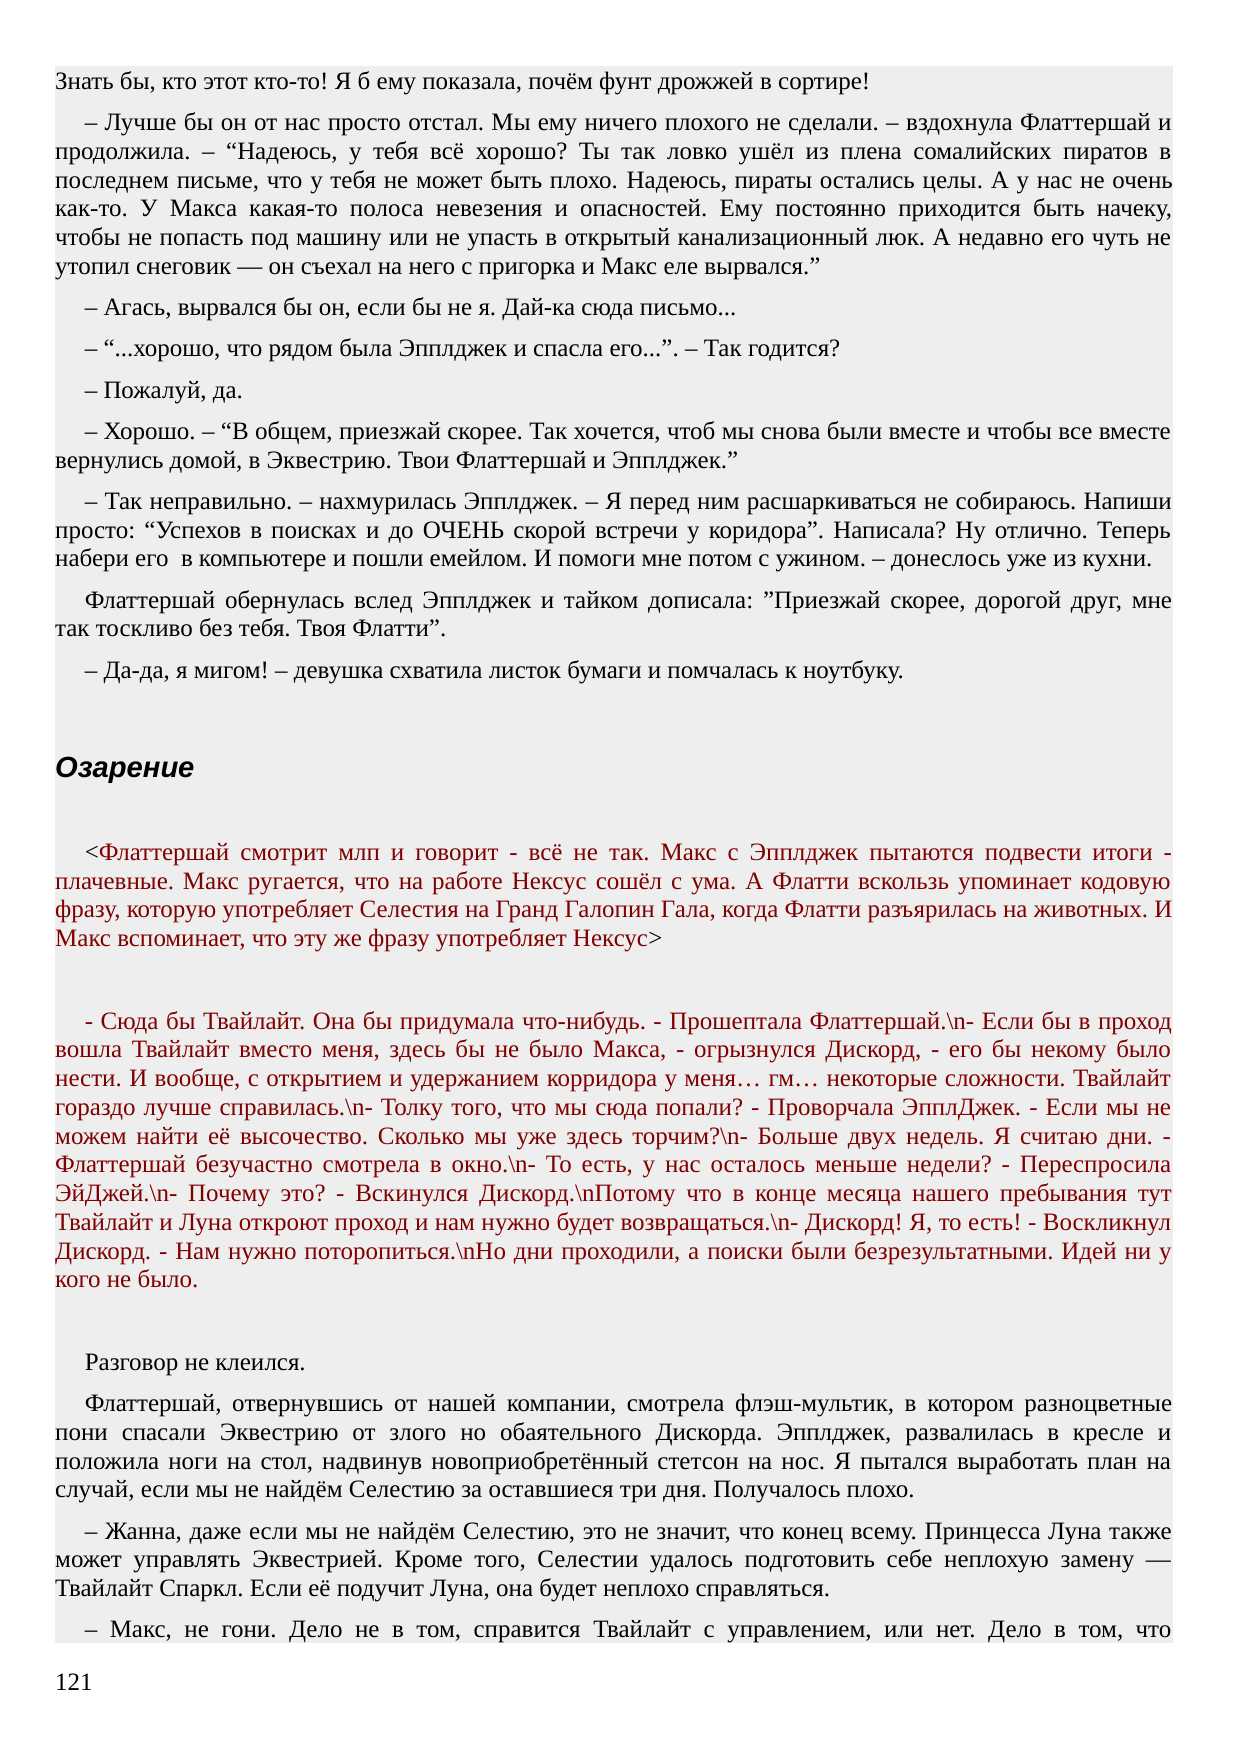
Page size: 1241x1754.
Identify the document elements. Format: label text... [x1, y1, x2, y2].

text Флаттершай обернулась вслед Эпплджек и тайком дописала: ”Приезжай скорее, дорогой друг, мне так тоскливо без тебя. Твоя Флатти”. [55, 585, 1173, 642]
text – “...хорошо, что рядом была Эпплджек и спасла его...”. – Так годится? [55, 333, 1173, 362]
text Флаттершай, отвернувшись от нашей компании, смотрела флэш-мультик, в котором разноцветные пони спасали Эквестрию от злого но обаятельного Дискорда. Эпплджек, развалилась в кресле и положила ноги на стол, надвинув новоприобретённый стетсон на нос. Я пытался выработать план на случай, если мы не найдём Селестию за оставшиеся три дня. Получалось плохо. [55, 1388, 1173, 1503]
subtitle Озарение [55, 750, 1173, 783]
text – Пожалуй, да. [55, 375, 1173, 403]
text – Агась, вырвался бы он, если бы не я. Дай-ка сюда письмо... [55, 292, 1173, 321]
text Разговор не клеился. [55, 1347, 1173, 1376]
text – Да-да, я мигом! – девушка схватила листок бумаги и помчалась к ноутбуку. [55, 655, 1173, 683]
text - Сюда бы Твайлайт. Она бы придумала что-нибудь. - Прошептала Флаттершай.\n- Если бы в проход вошла Твайлайт вместо меня, здесь бы не было Макса, - огрызнулся Дискорд, - его бы некому было нести. И вообще, с открытием и удержанием корридора у меня… гм… некоторые сложности. Твайлайт гораздо лучше справилась.\n- Толку того, что мы сюда попали? - Проворчала ЭпплДжек. - Если мы не можем найти её высочество. Сколько мы уже здесь торчим?\n- Больше двух недель. Я считаю дни. - Флаттершай безучастно смотрела в окно.\n- То есть, у нас осталось меньше недели? - Переспросила ЭйДжей.\n- Почему это? - Вскинулся Дискорд.\nПотому что в конце месяца нашего пребывания тут Твайлайт и Луна откроют проход и нам нужно будет возвращаться.\n- Дискорд! Я, то есть! - Воскликнул Дискорд. - Нам нужно поторопиться.\nНо дни проходили, а поиски были безрезультатными. Идей ни у кого не было. [55, 1006, 1173, 1293]
text – Так неправильно. – нахмурилась Эпплджек. – Я перед ним расшаркиваться не собираюсь. Напиши просто: “Успехов в поисках и до ОЧЕНЬ скорой встречи у коридора”. Написала? Ну отлично. Теперь набери его в компьютере и пошли емейлом. И помоги мне потом с ужином. – донеслось уже из кухни. [55, 486, 1173, 572]
text – Хорошо. – “В общем, приезжай скорее. Так хочется, чтоб мы снова были вместе и чтобы все вместе вернулись домой, в Эквестрию. Твои Флаттершай и Эпплджек.” [55, 416, 1173, 473]
text – Лучше бы он от нас просто отстал. Мы ему ничего плохого не сделали. – вздохнула Флаттершай и продолжила. – “Надеюсь, у тебя всё хорошо? Ты так ловко ушёл из плена сомалийских пиратов в последнем письме, что у тебя не может быть плохо. Надеюсь, пираты остались целы. А у нас не очень как-то. У Макса какая-то полоса невезения и опасностей. Ему постоянно приходится быть начеку, чтобы не попасть под машину или не упасть в открытый канализационный люк. А недавно его чуть не утопил снеговик — он съехал на него с пригорка и Макс еле вырвался.” [55, 107, 1173, 280]
text – Жанна, даже если мы не найдём Селестию, это не значит, что конец всему. Принцесса Луна также может управлять Эквестрией. Кроме того, Селестии удалось подготовить себе неплохую замену — Твайлайт Спаркл. Если её подучит Луна, она будет неплохо справляться. [55, 1516, 1173, 1602]
text <Флаттершай смотрит млп и говорит - всё не так. Макс с Эпплджек пытаются подвести итоги - плачевные. Макс ругается, что на работе Нексус сошёл с ума. А Флатти вскользь упоминает кодовую фразу, которую употребляет Селестия на Гранд Галопин Гала, когда Флатти разъярилась на животных. И Макс вспоминает, что эту же фразу употребляет Нексус> [55, 837, 1173, 952]
text Знать бы, кто этот кто-то! Я б ему показала, почём фунт дрожжей в сортире! [55, 66, 1173, 95]
text – Макс, не гони. Дело не в том, справится Твайлайт с управлением, или нет. Дело в том, что [55, 1614, 1173, 1643]
